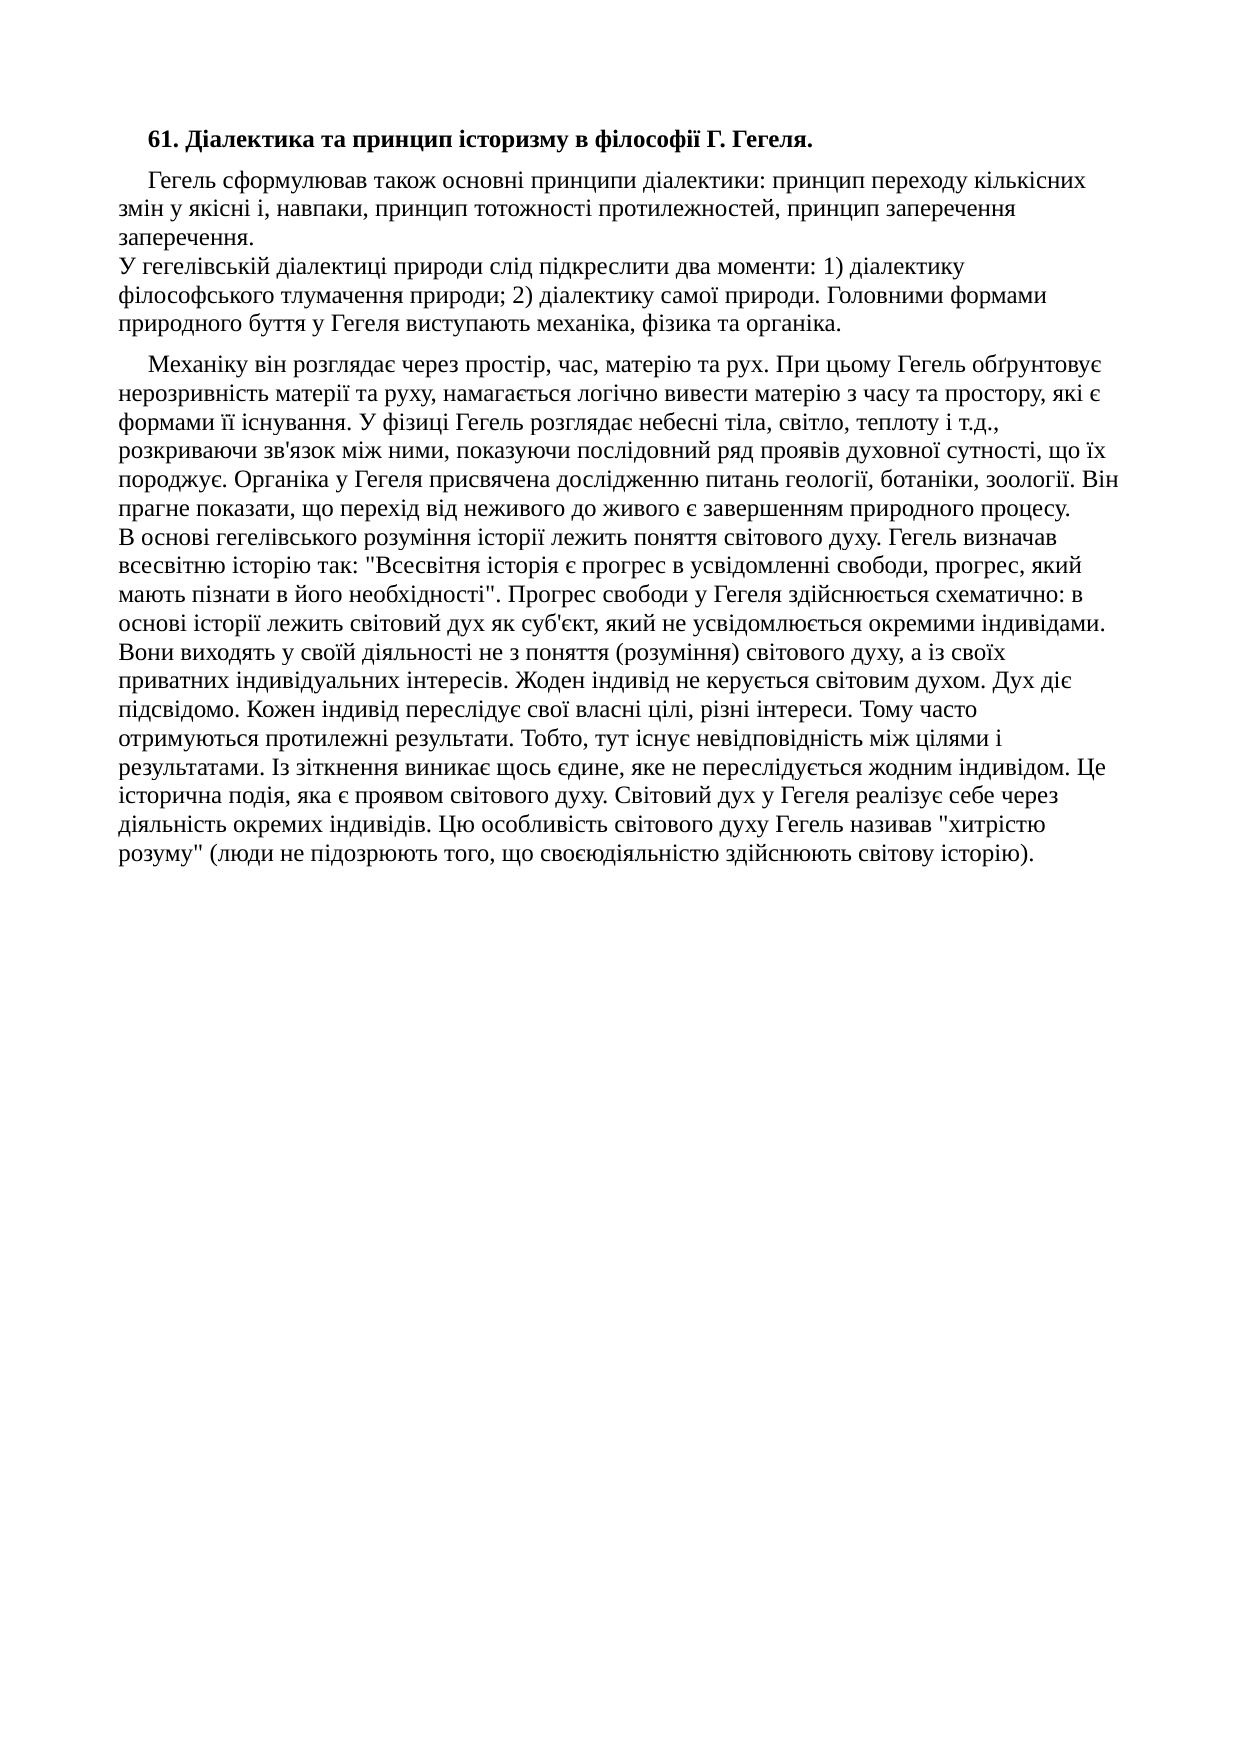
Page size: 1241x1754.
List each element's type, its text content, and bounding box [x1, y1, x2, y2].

text Гегель сформулював також основні принципи діалектики: принцип переходу кількісних змін у якісні і, навпаки, принцип тотожності протилежностей, принцип заперечення заперечення. У гегелівській діалектиці природи слід підкреслити два моменти: 1) діалектику філософського тлумачення природи; 2) діалектику самої природи. Головними формами природного буття у Гегеля виступають механіка, фізика та органіка. [118, 165, 1122, 337]
text 61. Діалектика та принцип історизму в філософії Г. Гегеля. [118, 124, 1122, 153]
text Механіку він розглядає через простір, час, матерію та рух. При цьому Гегель обґрунтовує нерозривність матерії та руху, намагається логічно вивести матерію з часу та простору, які є формами її існування. У фізиці Гегель розглядає небесні тіла, світло, теплоту і т.д., розкриваючи зв'язок між ними, показуючи послідовний ряд проявів духовної сутності, що їх породжує. Органіка у Гегеля присвячена дослідженню питань геології, ботаніки, зоології. Він прагне показати, що перехід від неживого до живого є завершенням природного процесу. В основі гегелівського розуміння історії лежить поняття світового духу. Гегель визначав всесвітню історію так: "Всесвітня історія є прогрес в усвідомленні свободи, прогрес, який мають пізнати в його необхідності". Прогрес свободи у Гегеля здійснюється схематично: в основі історії лежить світовий дух як суб'єкт, який не усвідомлюється окремими індивідами. Вони виходять у своїй діяльності не з поняття (розуміння) світового духу, а із своїх приватних індивідуальних інтересів. Жоден індивід не керується світовим духом. Дух діє підсвідомо. Кожен індивід переслідує свої власні цілі, різні інтереси. Тому часто отримуються протилежні результати. Тобто, тут існує невідповідність між цілями і результатами. Із зіткнення виникає щось єдине, яке не переслідується жодним індивідом. Це історична подія, яка є проявом світового духу. Світовий дух у Гегеля реалізує себе через діяльність окремих індивідів. Цю особливість світового духу Гегель називав "хитрістю розуму" (люди не підозрюють того, що своєюдіяльністю здійснюють світову історію). [118, 349, 1122, 867]
